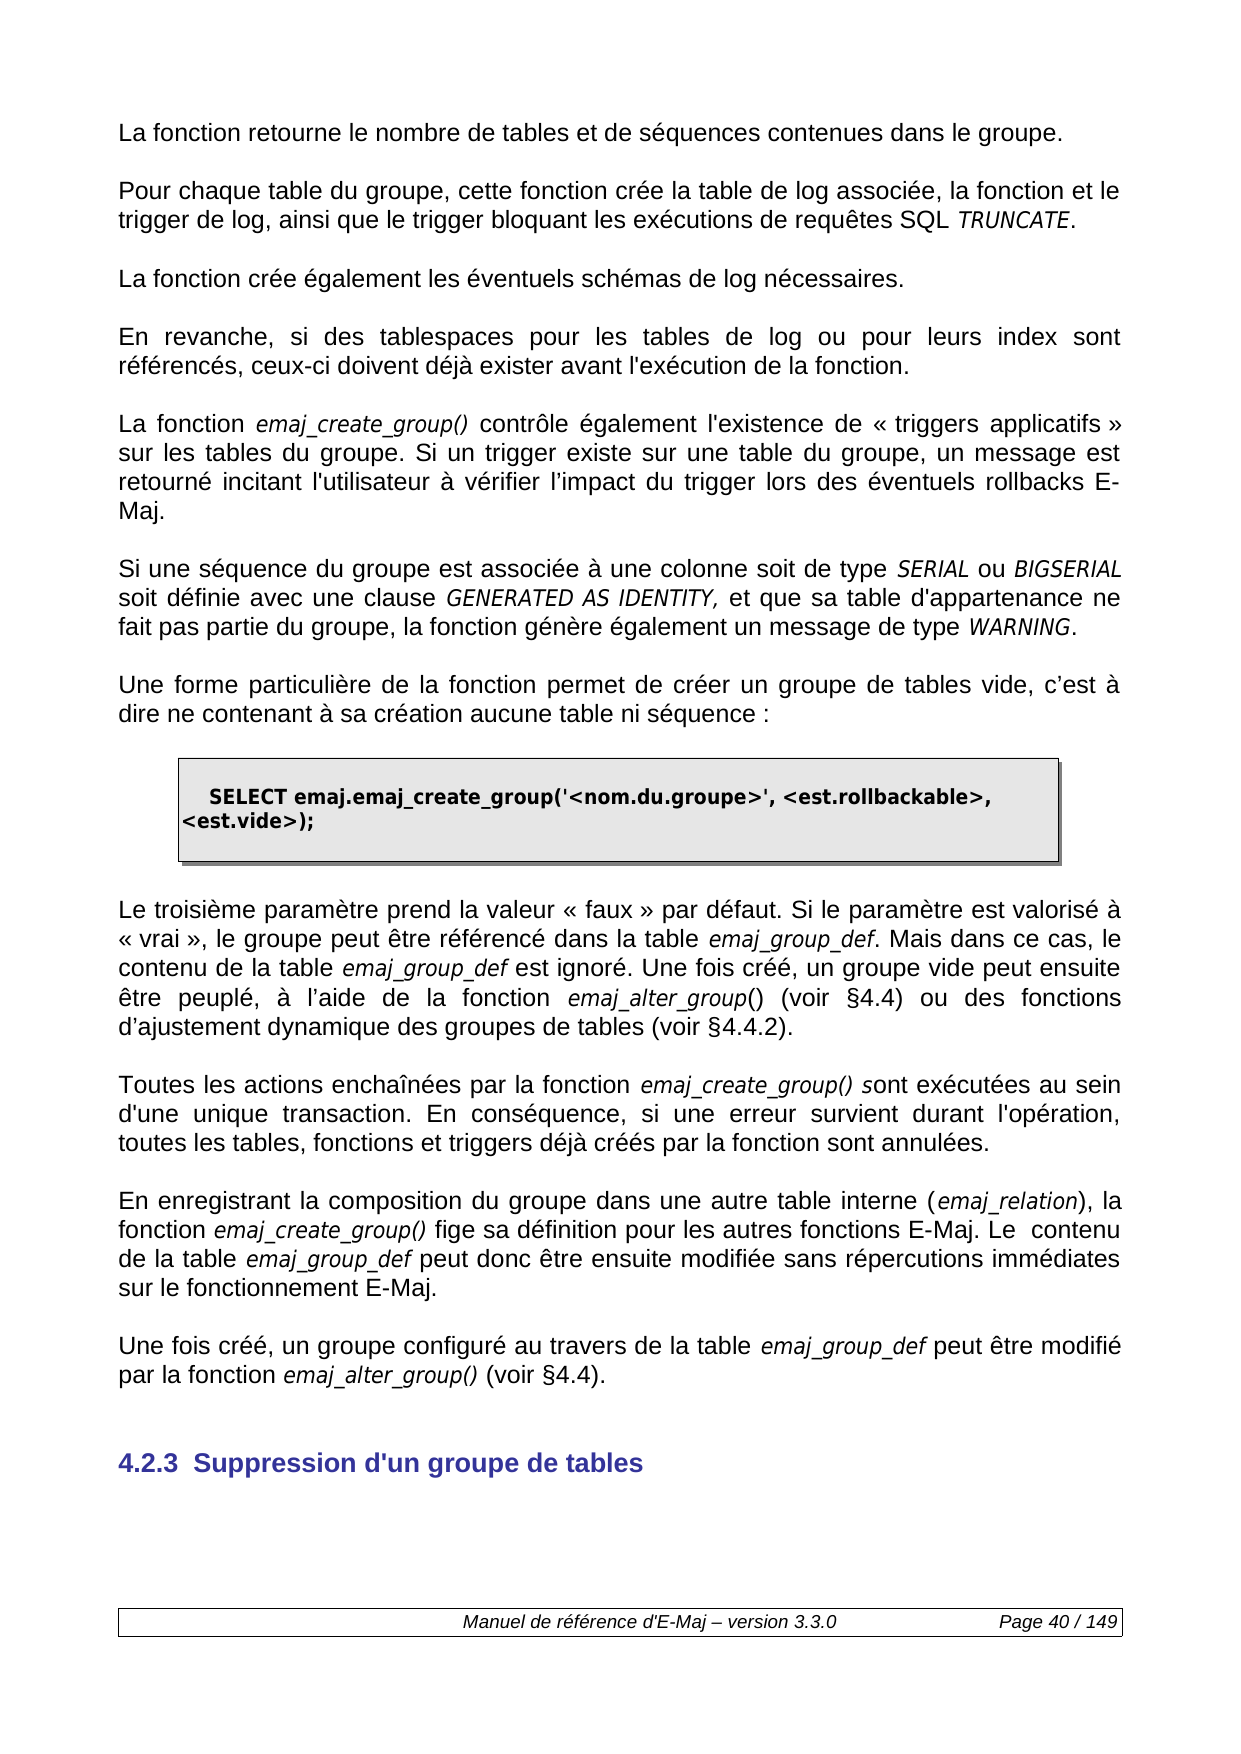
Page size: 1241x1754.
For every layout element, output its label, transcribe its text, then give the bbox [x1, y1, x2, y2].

text SELECT emaj.emaj_create_group('<nom.du.groupe>', <est.rollbackable>, <est.vide>); [179, 782, 1058, 831]
text Une fois créé, un groupe configuré au travers de la table emaj_group_def peut être modifié par la fonction emaj_alter_group() (voir §4.4). [118, 1331, 1122, 1389]
text Si une séquence du groupe est associée à une colonne soit de type SERIAL ou BIGSERIAL soit définie avec une clause GENERATED AS IDENTITY, et que sa table d'appartenance ne fait pas partie du groupe, la fonction génère également un message de type WARNING. [118, 554, 1122, 641]
text En revanche, si des tablespaces pour les tables de log ou pour leurs index sont référencés, ceux-ci doivent déjà exister avant l'exécution de la fonction. [118, 322, 1122, 380]
text La fonction crée également les éventuels schémas de log nécessaires. [118, 263, 1122, 292]
text La fonction retourne le nombre de tables et de séquences contenues dans le groupe. [118, 118, 1122, 147]
text Pour chaque table du groupe, cette fonction crée la table de log associée, la fonction et le trigger de log, ainsi que le trigger bloquant les exécutions de requêtes SQL TRUNCATE. [118, 176, 1122, 234]
text Le troisième paramètre prend la valeur « faux » par défaut. Si le paramètre est valorisé à « vrai », le groupe peut être référencé dans la table emaj_group_def. Mais dans ce cas, le contenu de la table emaj_group_def est ignoré. Une fois créé, un groupe vide peut ensuite être peuplé, à l’aide de la fonction emaj_alter_group() (voir §4.4) ou des fonctions d’ajustement dynamique des groupes de tables (voir §4.4.2). [118, 895, 1122, 1041]
subtitle Suppression d'un groupe de tables [118, 1447, 1122, 1478]
text Toutes les actions enchaînées par la fonction emaj_create_group() sont exécutées au sein d'une unique transaction. En conséquence, si une erreur survient durant l'opération, toutes les tables, fonctions et triggers déjà créés par la fonction sont annulées. [118, 1069, 1122, 1157]
text Une forme particulière de la fonction permet de créer un groupe de tables vide, c’est à dire ne contenant à sa création aucune table ni séquence : [118, 670, 1122, 728]
text En enregistrant la composition du groupe dans une autre table interne (emaj_relation), la fonction emaj_create_group() fige sa définition pour les autres fonctions E-Maj. Le contenu de la table emaj_group_def peut donc être ensuite modifiée sans répercutions immédiates sur le fonctionnement E-Maj. [118, 1186, 1122, 1302]
text La fonction emaj_create_group() contrôle également l'existence de « triggers applicatifs » sur les tables du groupe. Si un trigger existe sur une table du groupe, un message est retourné incitant l'utilisateur à vérifier l’impact du trigger lors des éventuels rollbacks E-Maj. [118, 409, 1122, 525]
